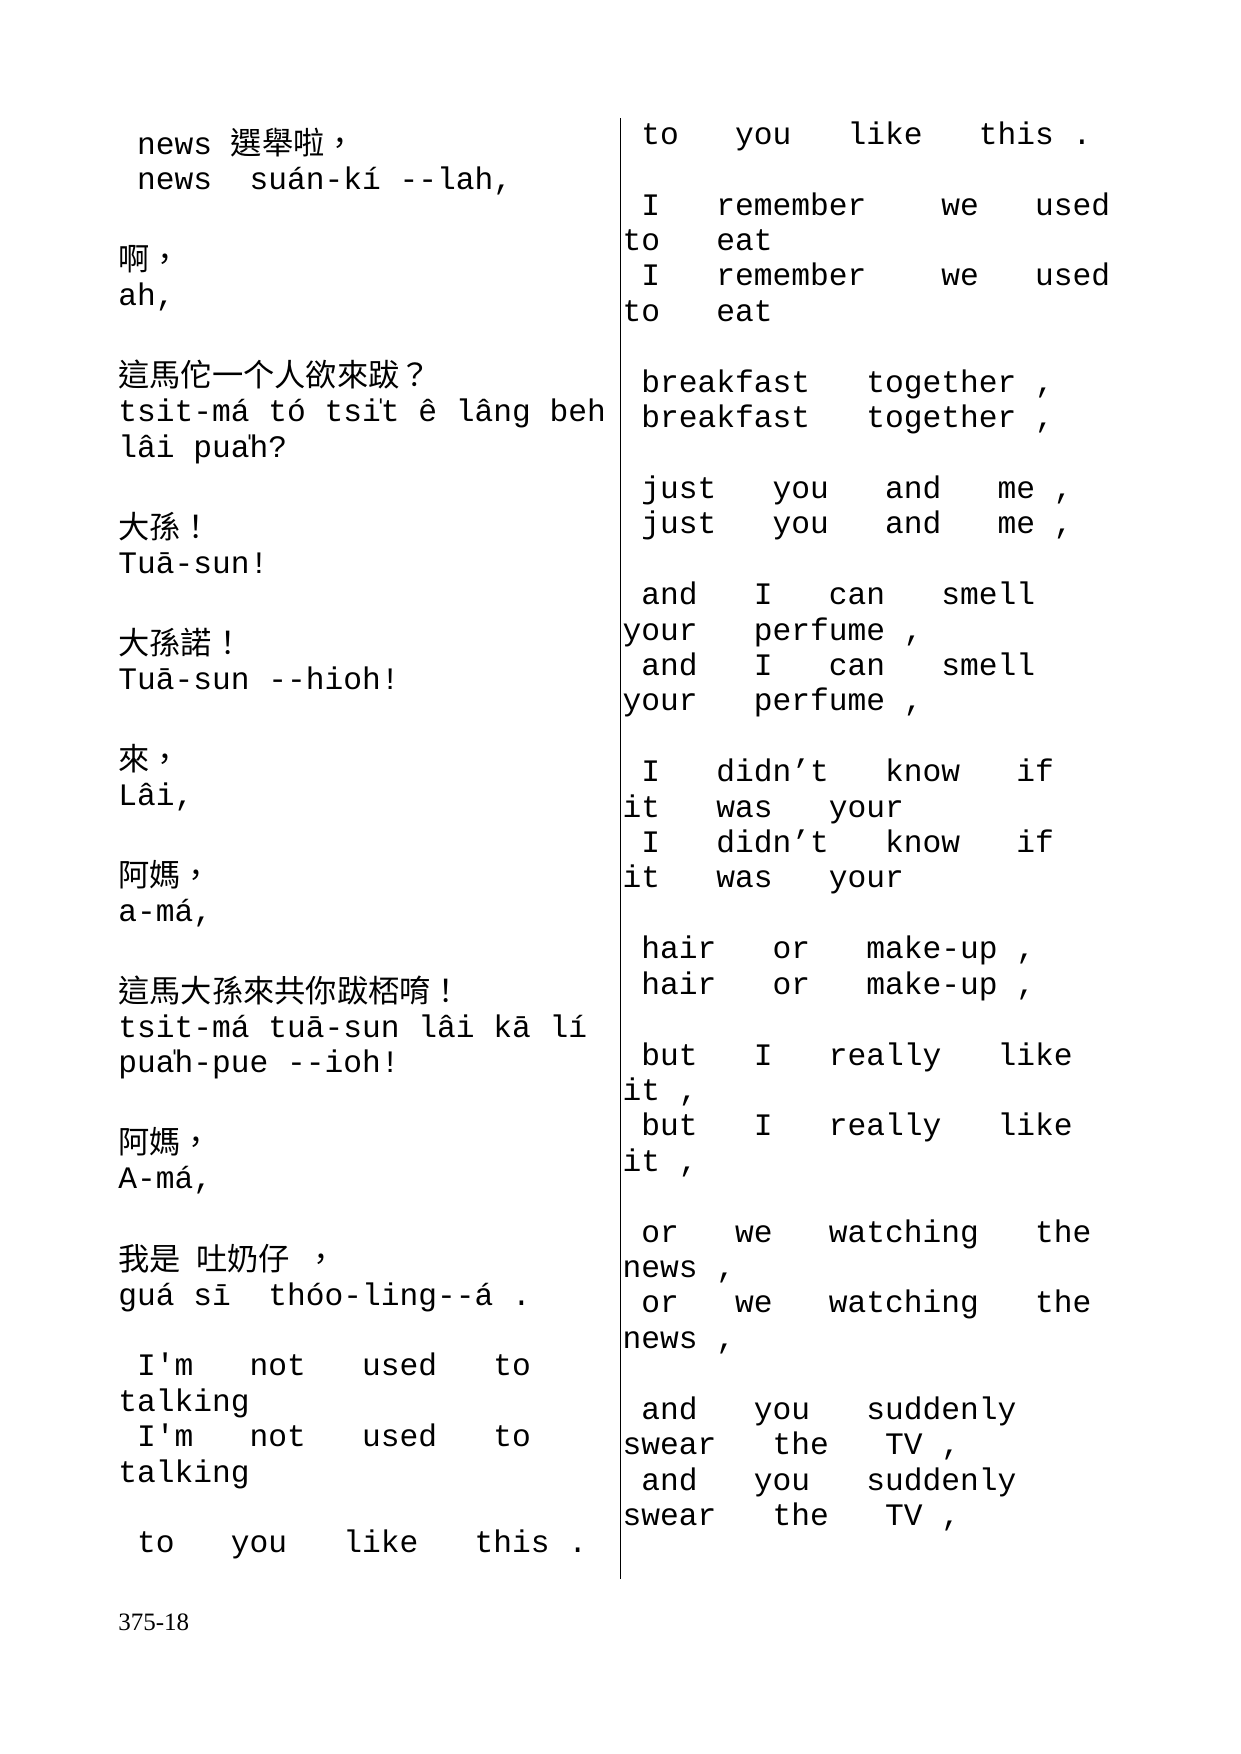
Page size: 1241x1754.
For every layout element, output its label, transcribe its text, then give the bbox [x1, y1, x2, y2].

text tsit-má tuā-sun lâi kā lí pua̍h-pue --ioh! [118, 1011, 618, 1082]
text I remember we used to eat [622, 260, 1122, 331]
text I'm not used to talking [118, 1421, 618, 1491]
text 啊， [118, 234, 618, 280]
text or we watching the news , [622, 1216, 1122, 1287]
text news 選舉啦， [118, 118, 618, 164]
text and I can smell your perfume , [622, 578, 1122, 649]
text just you and me , [622, 508, 1122, 543]
text Tuā-sun --hioh! [118, 663, 618, 699]
text tsit-má tó tsi̍t ê lâng beh lâi pua̍h? [118, 396, 618, 467]
text I remember we used to eat [622, 189, 1122, 260]
text Lâi, [118, 779, 618, 815]
text breakfast together , [622, 366, 1122, 401]
text I didn’t know if it was your [622, 756, 1122, 826]
text news suán-kí --lah, [118, 164, 618, 199]
text but I really like it , [622, 1039, 1122, 1110]
text to you like this . [622, 118, 1122, 153]
text or we watching the news , [622, 1287, 1122, 1358]
text a-má, [118, 895, 618, 931]
text hair or make-up , [622, 933, 1122, 968]
text breakfast together , [622, 401, 1122, 437]
text and you suddenly swear the TV , [622, 1464, 1122, 1535]
text just you and me , [622, 472, 1122, 508]
text guá sī thóo-ling--á . [118, 1279, 618, 1314]
text 這馬大孫來共你跋桮唷！ [118, 966, 618, 1011]
text 大孫！ [118, 502, 618, 547]
text to you like this . [118, 1527, 618, 1562]
text ah, [118, 280, 618, 315]
text 我是 吐奶仔 ， [118, 1234, 618, 1279]
text hair or make-up , [622, 968, 1122, 1003]
text and you suddenly swear the TV , [622, 1393, 1122, 1464]
text 這馬佗一个人欲來跋？ [118, 351, 618, 396]
text Tuā-sun! [118, 547, 618, 583]
text I didn’t know if it was your [622, 826, 1122, 897]
text I'm not used to talking [118, 1350, 618, 1421]
text 阿媽， [118, 850, 618, 895]
text 來， [118, 734, 618, 779]
text A-má, [118, 1163, 618, 1198]
text 阿媽， [118, 1118, 618, 1163]
text 大孫諾！ [118, 618, 618, 663]
text and I can smell your perfume , [622, 649, 1122, 720]
text but I really like it , [622, 1110, 1122, 1181]
